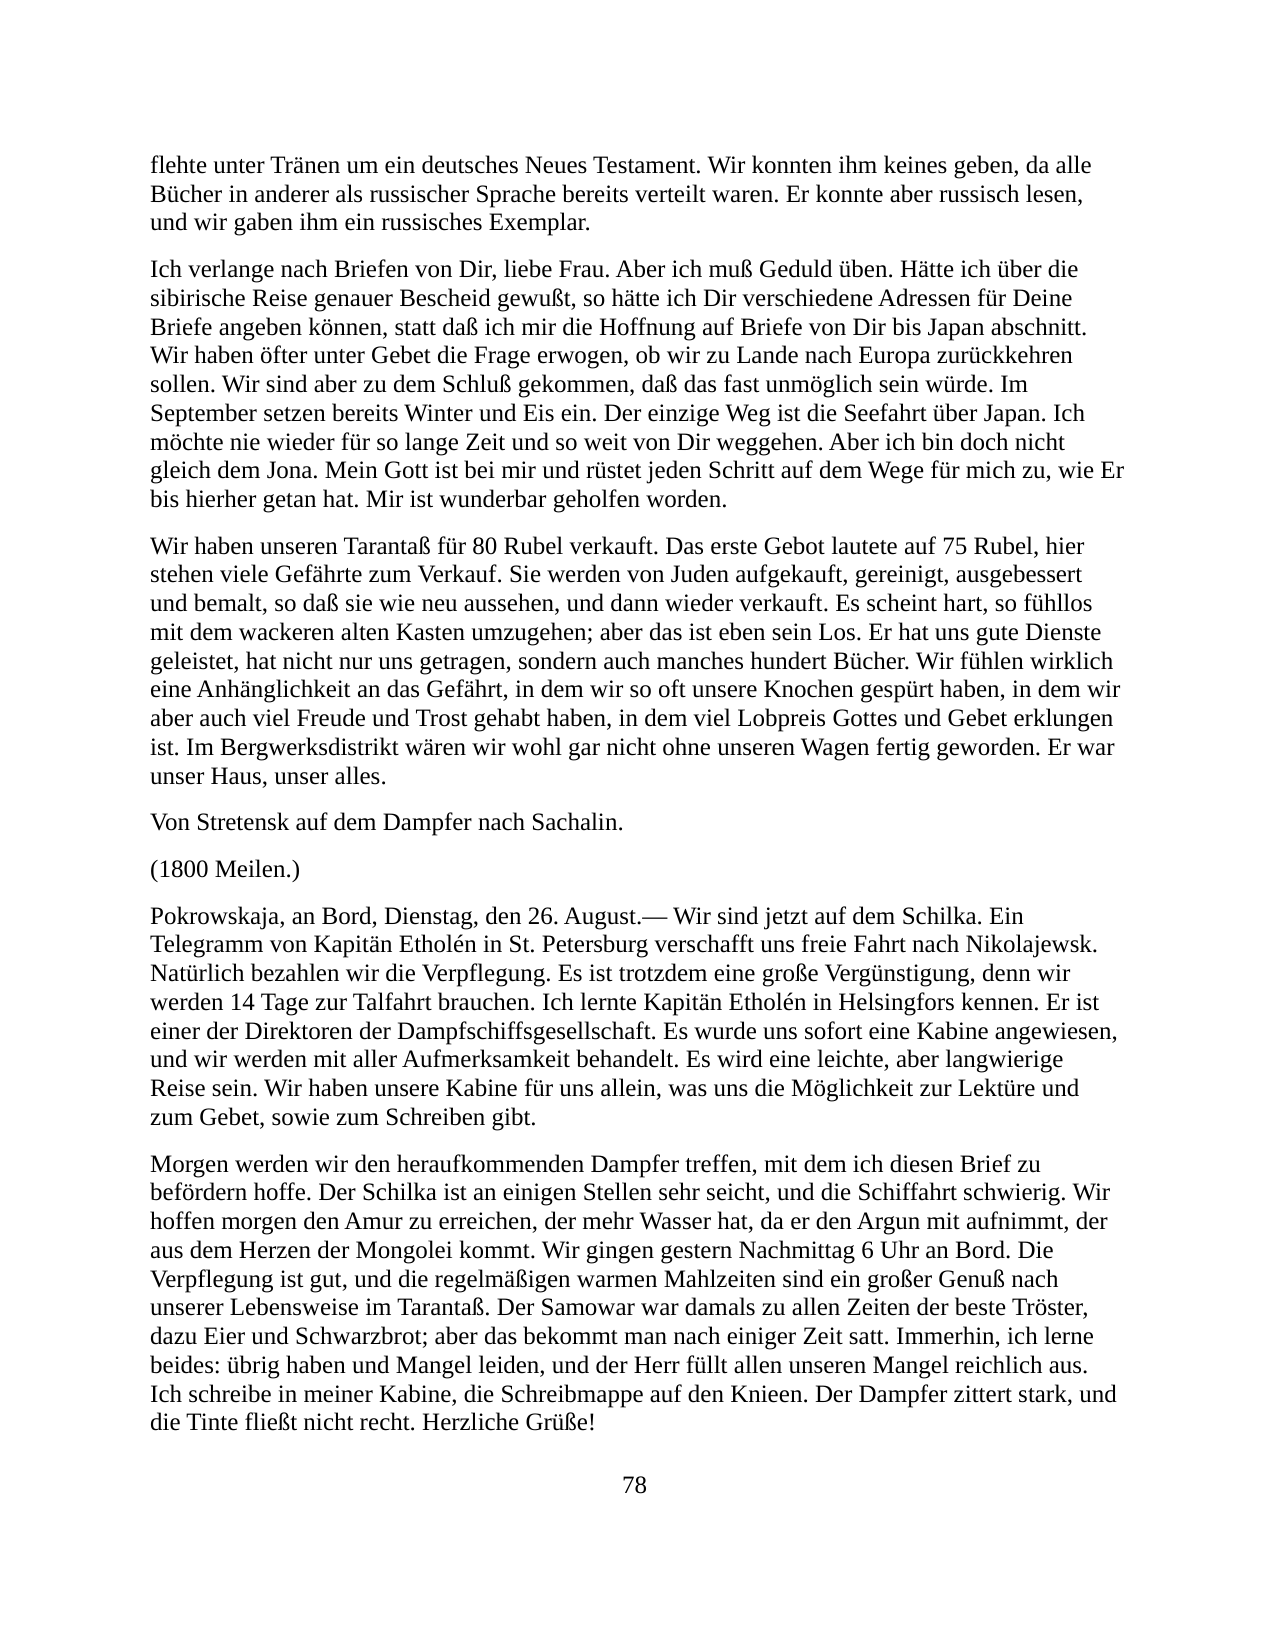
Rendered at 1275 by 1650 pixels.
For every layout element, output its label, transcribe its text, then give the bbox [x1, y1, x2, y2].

text (1800 Meilen.) [150, 854, 1125, 883]
text Morgen werden wir den heraufkommenden Dampfer treffen, mit dem ich diesen Brief zu befördern hoffe. Der Schilka ist an einigen Stellen sehr seicht, und die Schiffahrt schwierig. Wir hoffen morgen den Amur zu erreichen, der mehr Wasser hat, da er den Argun mit aufnimmt, der aus dem Herzen der Mongolei kommt. Wir gingen gestern Nachmittag 6 Uhr an Bord. Die Verpflegung ist gut, und die regelmäßigen warmen Mahlzeiten sind ein großer Genuß nach unserer Lebensweise im Tarantaß. Der Samowar war damals zu allen Zeiten der beste Tröster, dazu Eier und Schwarzbrot; aber das bekommt man nach einiger Zeit satt. Immerhin, ich lerne beides: übrig haben und Mangel leiden, und der Herr füllt allen unseren Mangel reichlich aus. Ich schreibe in meiner Kabine, die Schreibmappe auf den Knieen. Der Dampfer zittert stark, und die Tinte fließt nicht recht. Herzliche Grüße! [150, 1149, 1125, 1436]
text Pokrowskaja, an Bord, Dienstag, den 26. August.— Wir sind jetzt auf dem Schilka. Ein Telegramm von Kapitän Etholén in St. Petersburg verschafft uns freie Fahrt nach Nikolajewsk. Natürlich bezahlen wir die Verpflegung. Es ist trotzdem eine große Vergünstigung, denn wir werden 14 Tage zur Talfahrt brauchen. Ich lernte Kapitän Etholén in Helsingfors kennen. Er ist einer der Direktoren der Dampfschiffsgesellschaft. Es wurde uns sofort eine Kabine angewiesen, und wir werden mit aller Aufmerksamkeit behandelt. Es wird eine leichte, aber langwierige Reise sein. Wir haben unsere Kabine für uns allein, was uns die Möglichkeit zur Lektüre und zum Gebet, sowie zum Schreiben gibt. [150, 901, 1125, 1131]
text flehte unter Tränen um ein deutsches Neues Testament. Wir konnten ihm keines geben, da alle Bücher in anderer als russischer Sprache bereits verteilt waren. Er konnte aber russisch lesen, und wir gaben ihm ein russisches Exemplar. [150, 150, 1125, 236]
text Ich verlange nach Briefen von Dir, liebe Frau. Aber ich muß Geduld üben. Hätte ich über die sibirische Reise genauer Bescheid gewußt, so hätte ich Dir verschiedene Adressen für Deine Briefe angeben können, statt daß ich mir die Hoffnung auf Briefe von Dir bis Japan abschnitt. Wir haben öfter unter Gebet die Frage erwogen, ob wir zu Lande nach Europa zurückkehren sollen. Wir sind aber zu dem Schluß gekommen, daß das fast unmöglich sein würde. Im September setzen bereits Winter und Eis ein. Der einzige Weg ist die Seefahrt über Japan. Ich möchte nie wieder für so lange Zeit und so weit von Dir weggehen. Aber ich bin doch nicht gleich dem Jona. Mein Gott ist bei mir und rüstet jeden Schritt auf dem Wege für mich zu, wie Er bis hierher getan hat. Mir ist wunderbar geholfen worden. [150, 254, 1125, 513]
text Wir haben unseren Tarantaß für 80 Rubel verkauft. Das erste Gebot lautete auf 75 Rubel, hier stehen viele Gefährte zum Verkauf. Sie werden von Juden aufgekauft, gereinigt, ausgebessert und bemalt, so daß sie wie neu aussehen, und dann wieder verkauft. Es scheint hart, so fühllos mit dem wackeren alten Kasten umzugehen; aber das ist eben sein Los. Er hat uns gute Dienste geleistet, hat nicht nur uns getragen, sondern auch manches hundert Bücher. Wir fühlen wirklich eine Anhänglichkeit an das Gefährt, in dem wir so oft unsere Knochen gespürt haben, in dem wir aber auch viel Freude und Trost gehabt haben, in dem viel Lobpreis Gottes und Gebet erklungen ist. Im Bergwerksdistrikt wären wir wohl gar nicht ohne unseren Wagen fertig geworden. Er war unser Haus, unser alles. [150, 531, 1125, 789]
text Von Stretensk auf dem Dampfer nach Sachalin. [150, 807, 1125, 836]
